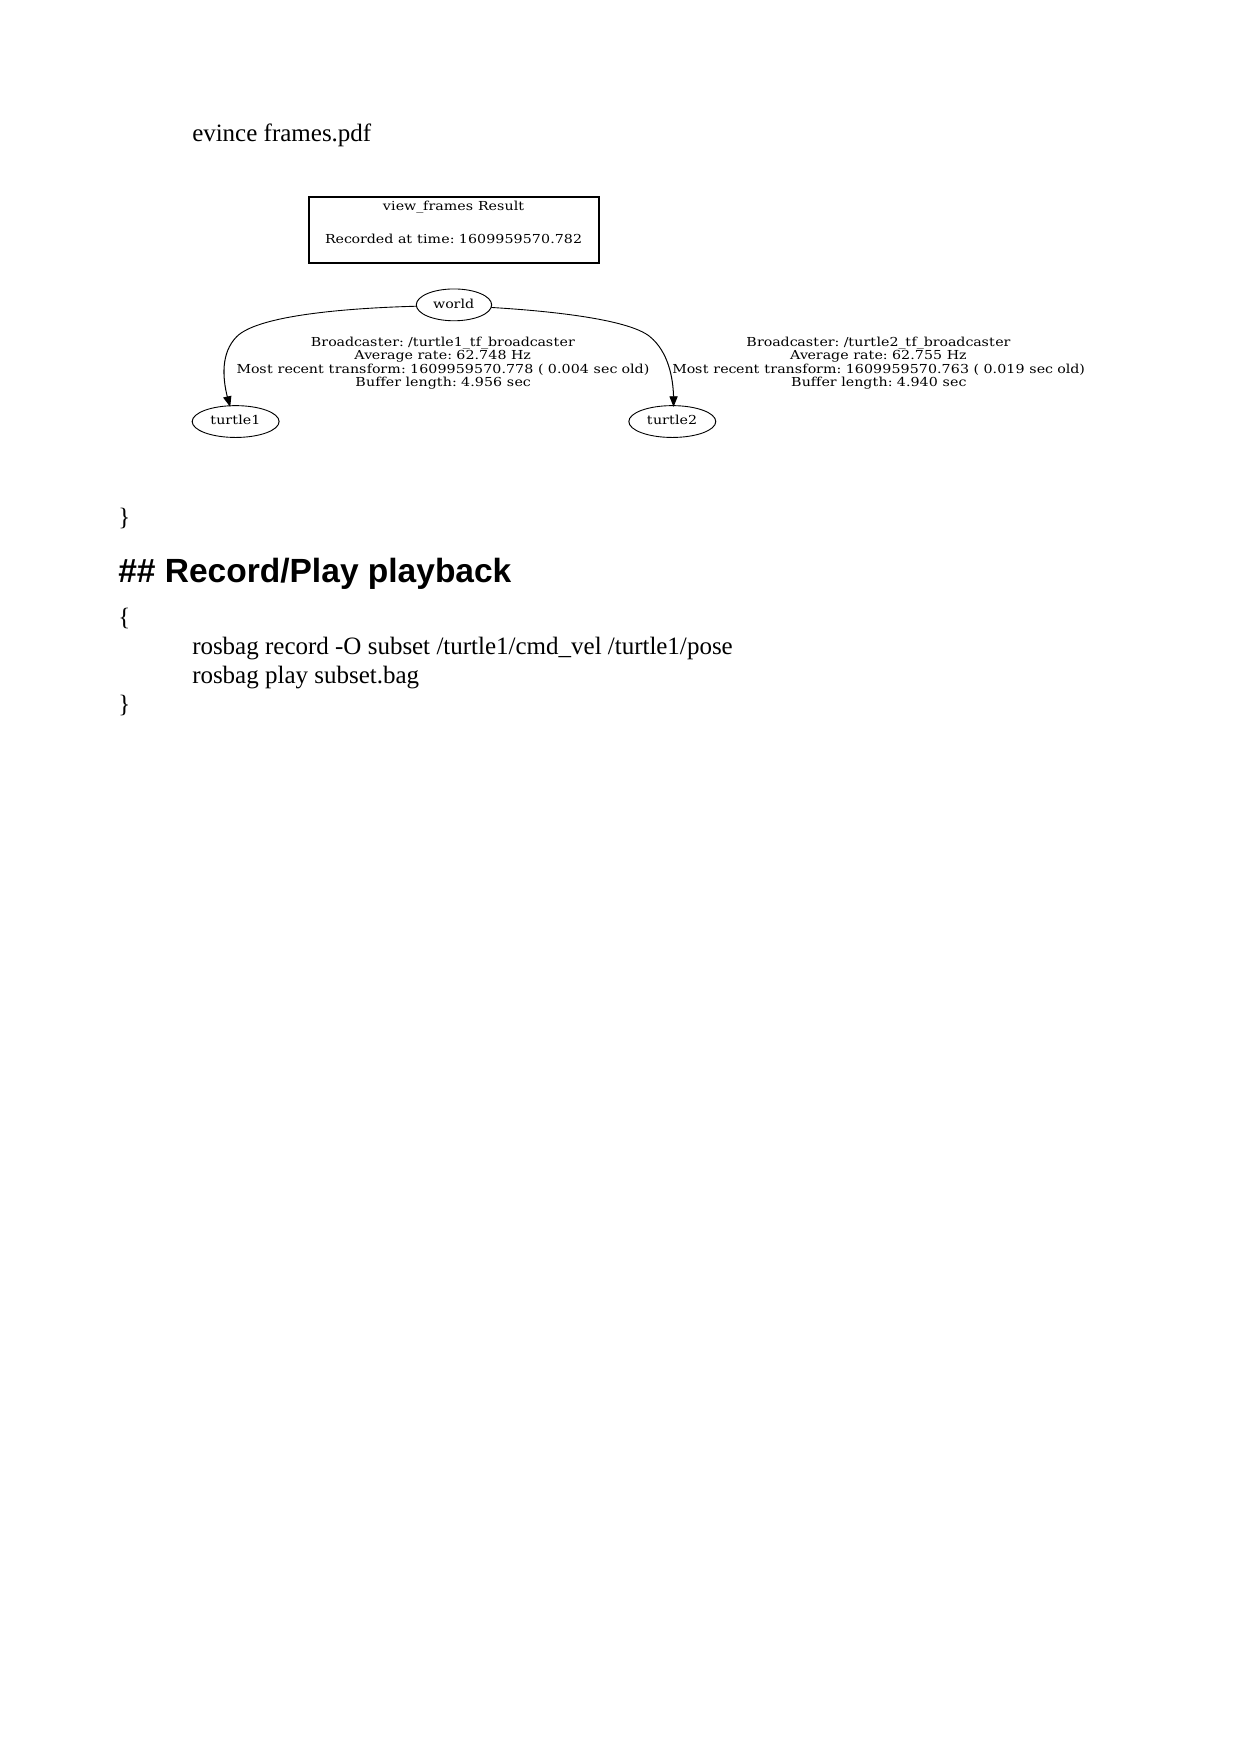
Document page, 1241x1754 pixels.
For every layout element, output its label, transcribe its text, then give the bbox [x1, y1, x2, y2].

text } [118, 502, 1122, 530]
text { [118, 602, 1122, 631]
text rosbag play subset.bag [118, 660, 1122, 689]
text } [118, 689, 1122, 717]
text evince frames.pdf [118, 118, 1122, 147]
text rosbag record -O subset /turtle1/cmd_vel /turtle1/pose [118, 631, 1122, 660]
subtitle ## Record/Play playback [118, 551, 1122, 590]
